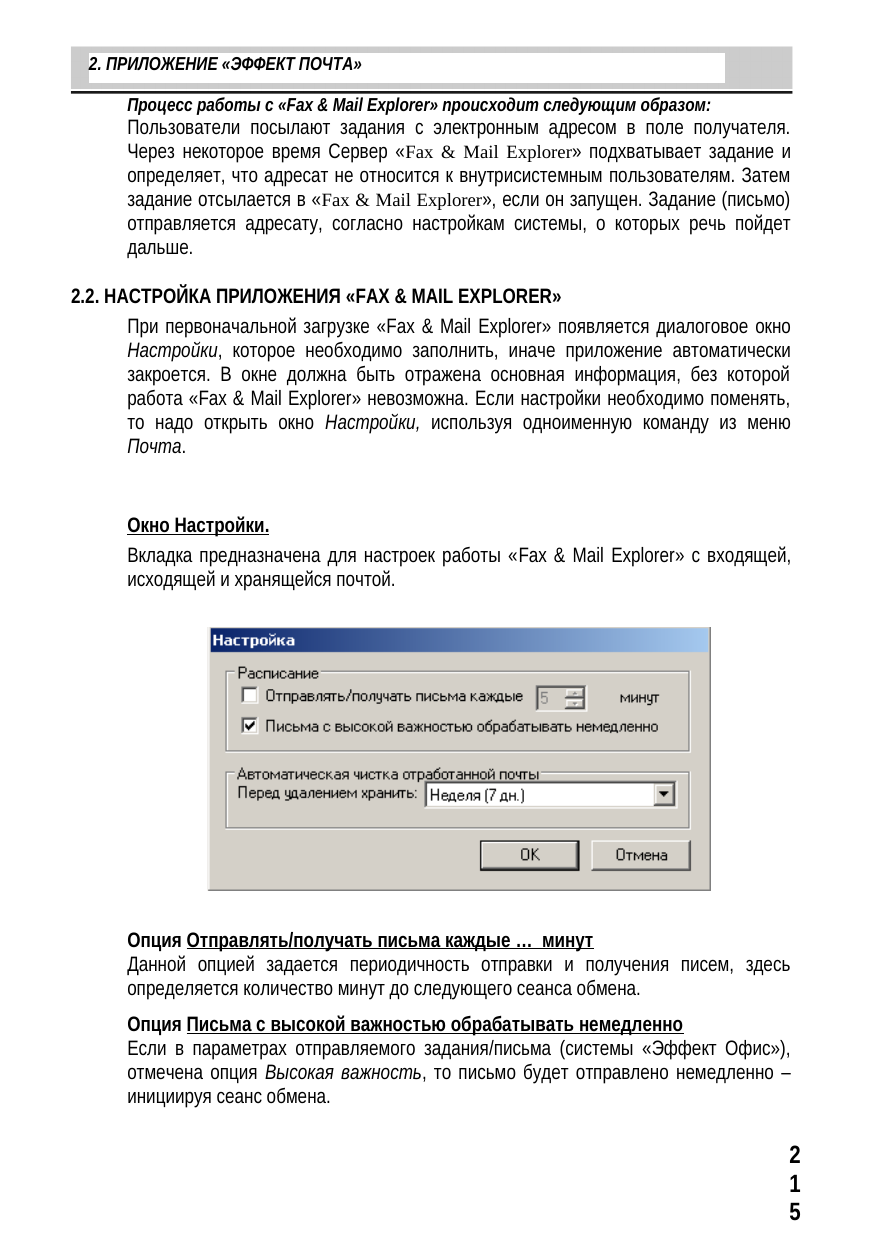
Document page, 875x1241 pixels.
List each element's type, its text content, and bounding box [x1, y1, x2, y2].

text Опция Отправлять/получать письма каждые … минут [127, 927, 791, 951]
text Вкладка предназначена для настроек работы «Fax & Mail Explorer» с входящей, исходящей и хранящейся почтой. [127, 543, 791, 591]
subtitle Окно Настройки. [127, 513, 791, 537]
subtitle 2.2. Настройка приложения «Fax & mail explorer» [71, 284, 791, 308]
text Данной опцией задается периодичность отправки и получения писем, здесь определяется количество минут до следующего сеанса обмена. [127, 951, 791, 999]
text Если в параметрах отправляемого задания/письма (системы «Эффект Офис»), отмечена опция Высокая важность, то письмо будет отправлено немедленно – инициируя сеанс обмена. [127, 1036, 791, 1108]
text Пользователи посылают задания с электронным адресом в поле получателя. Через некоторое время Сервер «Fax & Mail Explorer» подхватывает задание и определяет, что адресат не относится к внутрисистемным пользователям. Затем задание отсылается в «Fax & Mail Explorer», если он запущен. Задание (письмо) отправляется адресату, согласно настройкам системы, о которых речь пойдет дальше. [127, 115, 791, 259]
text Опция Письма с высокой важностью обрабатывать немедленно [127, 1012, 791, 1036]
text При первоначальной загрузке «Fax & Mail Explorer» появляется диалоговое окно Настройки, которое необходимо заполнить, иначе приложение автоматически закроется. В окне должна быть отражена основная информация, без которой работа «Fax & Mail Explorer» невозможна. Если настройки необходимо поменять, то надо открыть окно Настройки, используя одноименную команду из меню Почта. [127, 314, 791, 458]
text Процесс работы с «Fax & Mail Explorer» происходит следующим образом: [127, 94, 791, 115]
